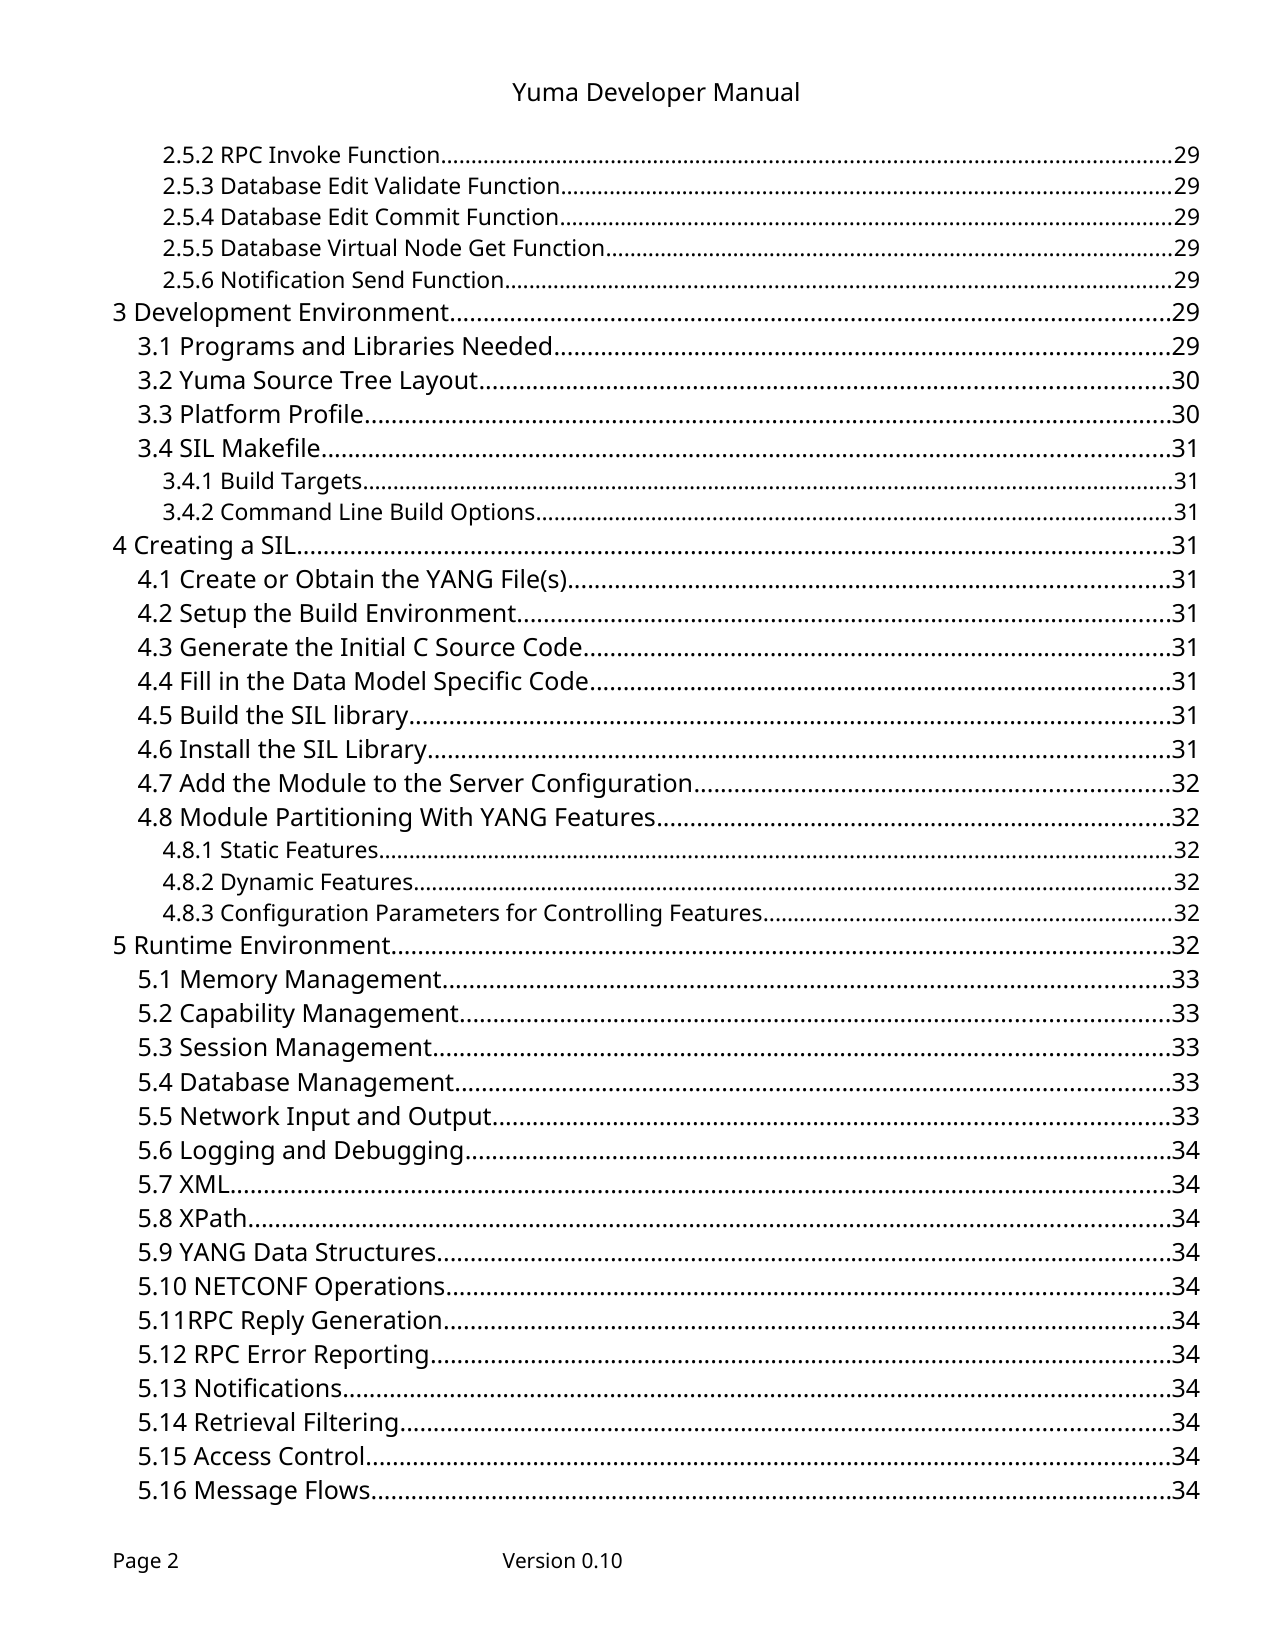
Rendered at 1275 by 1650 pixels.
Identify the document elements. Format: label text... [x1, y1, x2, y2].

text 5.10 NETCONF Operations 34 [137, 1268, 1200, 1303]
text 5 Runtime Environment 32 [112, 928, 1200, 962]
text 2.5.4 Database Edit Commit Function 29 [162, 201, 1200, 232]
text 5.8 XPath 34 [137, 1200, 1200, 1234]
text 4.5 Build the SIL library 31 [137, 698, 1200, 732]
text 3.1 Programs and Libraries Needed 29 [137, 329, 1200, 363]
text 3.4.2 Command Line Build Options 31 [162, 496, 1200, 528]
text 3 Development Environment 29 [112, 295, 1200, 329]
text 5.4 Database Management 33 [137, 1064, 1200, 1098]
text 5.2 Capability Management 33 [137, 996, 1200, 1030]
text 4.7 Add the Module to the Server Configuration 32 [137, 766, 1200, 800]
text 4.6 Install the SIL Library 31 [137, 732, 1200, 766]
text 5.14 Retrieval Filtering 34 [137, 1405, 1200, 1439]
text 4.3 Generate the Initial C Source Code 31 [137, 630, 1200, 664]
text 5.5 Network Input and Output 33 [137, 1098, 1200, 1132]
text 2.5.2 RPC Invoke Function 29 [162, 138, 1200, 170]
text 4.2 Setup the Build Environment 31 [137, 596, 1200, 630]
text 5.6 Logging and Debugging 34 [137, 1132, 1200, 1166]
text 3.3 Platform Profile 30 [137, 397, 1200, 431]
text 4 Creating a SIL 31 [112, 528, 1200, 562]
text 5.7 XML 34 [137, 1166, 1200, 1200]
text 3.4.1 Build Targets 31 [162, 465, 1200, 496]
text 3.2 Yuma Source Tree Layout 30 [137, 363, 1200, 397]
text 5.9 YANG Data Structures 34 [137, 1234, 1200, 1268]
text 2.5.5 Database Virtual Node Get Function 29 [162, 232, 1200, 263]
text 3.4 SIL Makefile 31 [137, 431, 1200, 465]
text 5.16 Message Flows 34 [137, 1473, 1200, 1507]
text 5.12 RPC Error Reporting 34 [137, 1337, 1200, 1371]
text 4.1 Create or Obtain the YANG File(s) 31 [137, 562, 1200, 596]
text 4.8.2 Dynamic Features 32 [162, 865, 1200, 897]
text 2.5.6 Notification Send Function 29 [162, 263, 1200, 295]
text 5.3 Session Management 33 [137, 1030, 1200, 1064]
text 5.13 Notifications 34 [137, 1371, 1200, 1405]
text 2.5.3 Database Edit Validate Function 29 [162, 170, 1200, 201]
text 5.15 Access Control 34 [137, 1439, 1200, 1473]
text 5.1 Memory Management 33 [137, 962, 1200, 996]
text 4.8.3 Configuration Parameters for Controlling Features 32 [162, 897, 1200, 928]
text 5.11RPC Reply Generation 34 [137, 1303, 1200, 1337]
text 4.8.1 Static Features 32 [162, 834, 1200, 865]
text 4.8 Module Partitioning With YANG Features 32 [137, 800, 1200, 834]
text 4.4 Fill in the Data Model Specific Code 31 [137, 664, 1200, 698]
